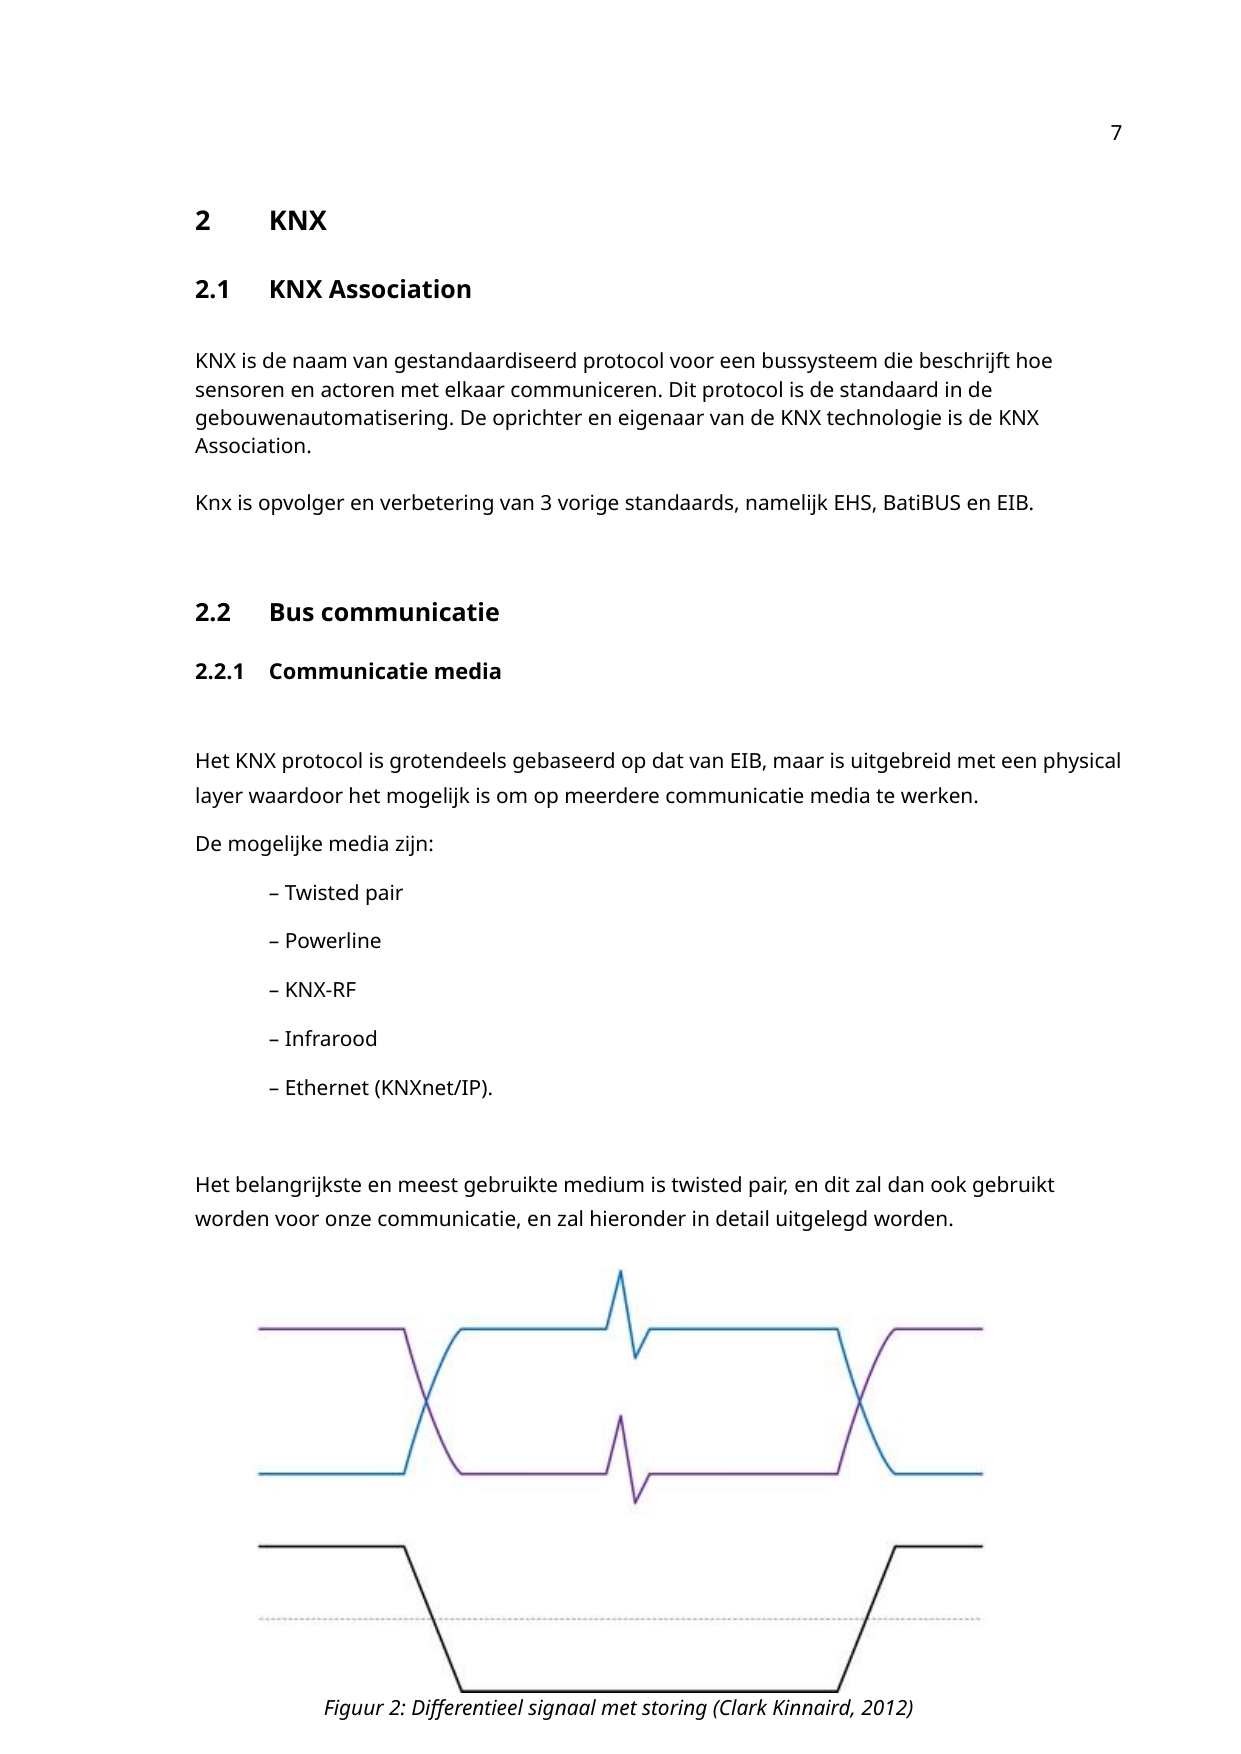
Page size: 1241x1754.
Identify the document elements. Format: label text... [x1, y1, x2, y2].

subtitle 2.2 Bus communicatie [195, 594, 1122, 629]
subtitle 2.1 KNX Association [195, 271, 1122, 305]
text – Twisted pair [195, 878, 1122, 906]
text KNX is de naam van gestandaardiseerd protocol voor een bussysteem die beschrijft hoe sensoren en actoren met elkaar communiceren. Dit protocol is de standaard in de gebouwenautomatisering. De oprichter en eigenaar van de KNX technologie is de KNX Association. [195, 346, 1122, 460]
subtitle 2.2.1 Communicatie media [195, 656, 1122, 686]
text – KNX-RF [195, 975, 1122, 1004]
text Het KNX protocol is grotendeels gebaseerd op dat van EIB, maar is uitgebreid met een physical layer waardoor het mogelijk is om op meerdere communicatie media te werken. [195, 747, 1122, 809]
text De mogelijke media zijn: [195, 829, 1122, 858]
text – Infrarood [195, 1024, 1122, 1052]
text Het belangrijkste en meest gebruikte medium is twisted pair, en dit zal dan ook gebruikt worden voor onze communicatie, en zal hieronder in detail uitgelegd worden. [195, 1170, 1122, 1232]
text – Powerline [195, 927, 1122, 955]
text – Ethernet (KNXnet/IP). [195, 1073, 1122, 1101]
text Figuur 2: Differentieel signaal met storing (Clark Kinnaird, 2012) [252, 1693, 988, 1721]
subtitle 2 KNX [195, 201, 1122, 238]
picture [251, 1268, 988, 1693]
text [252, 1256, 988, 1268]
text Knx is opvolger en verbetering van 3 vorige standaards, namelijk EHS, BatiBUS en EIB. [195, 488, 1122, 517]
